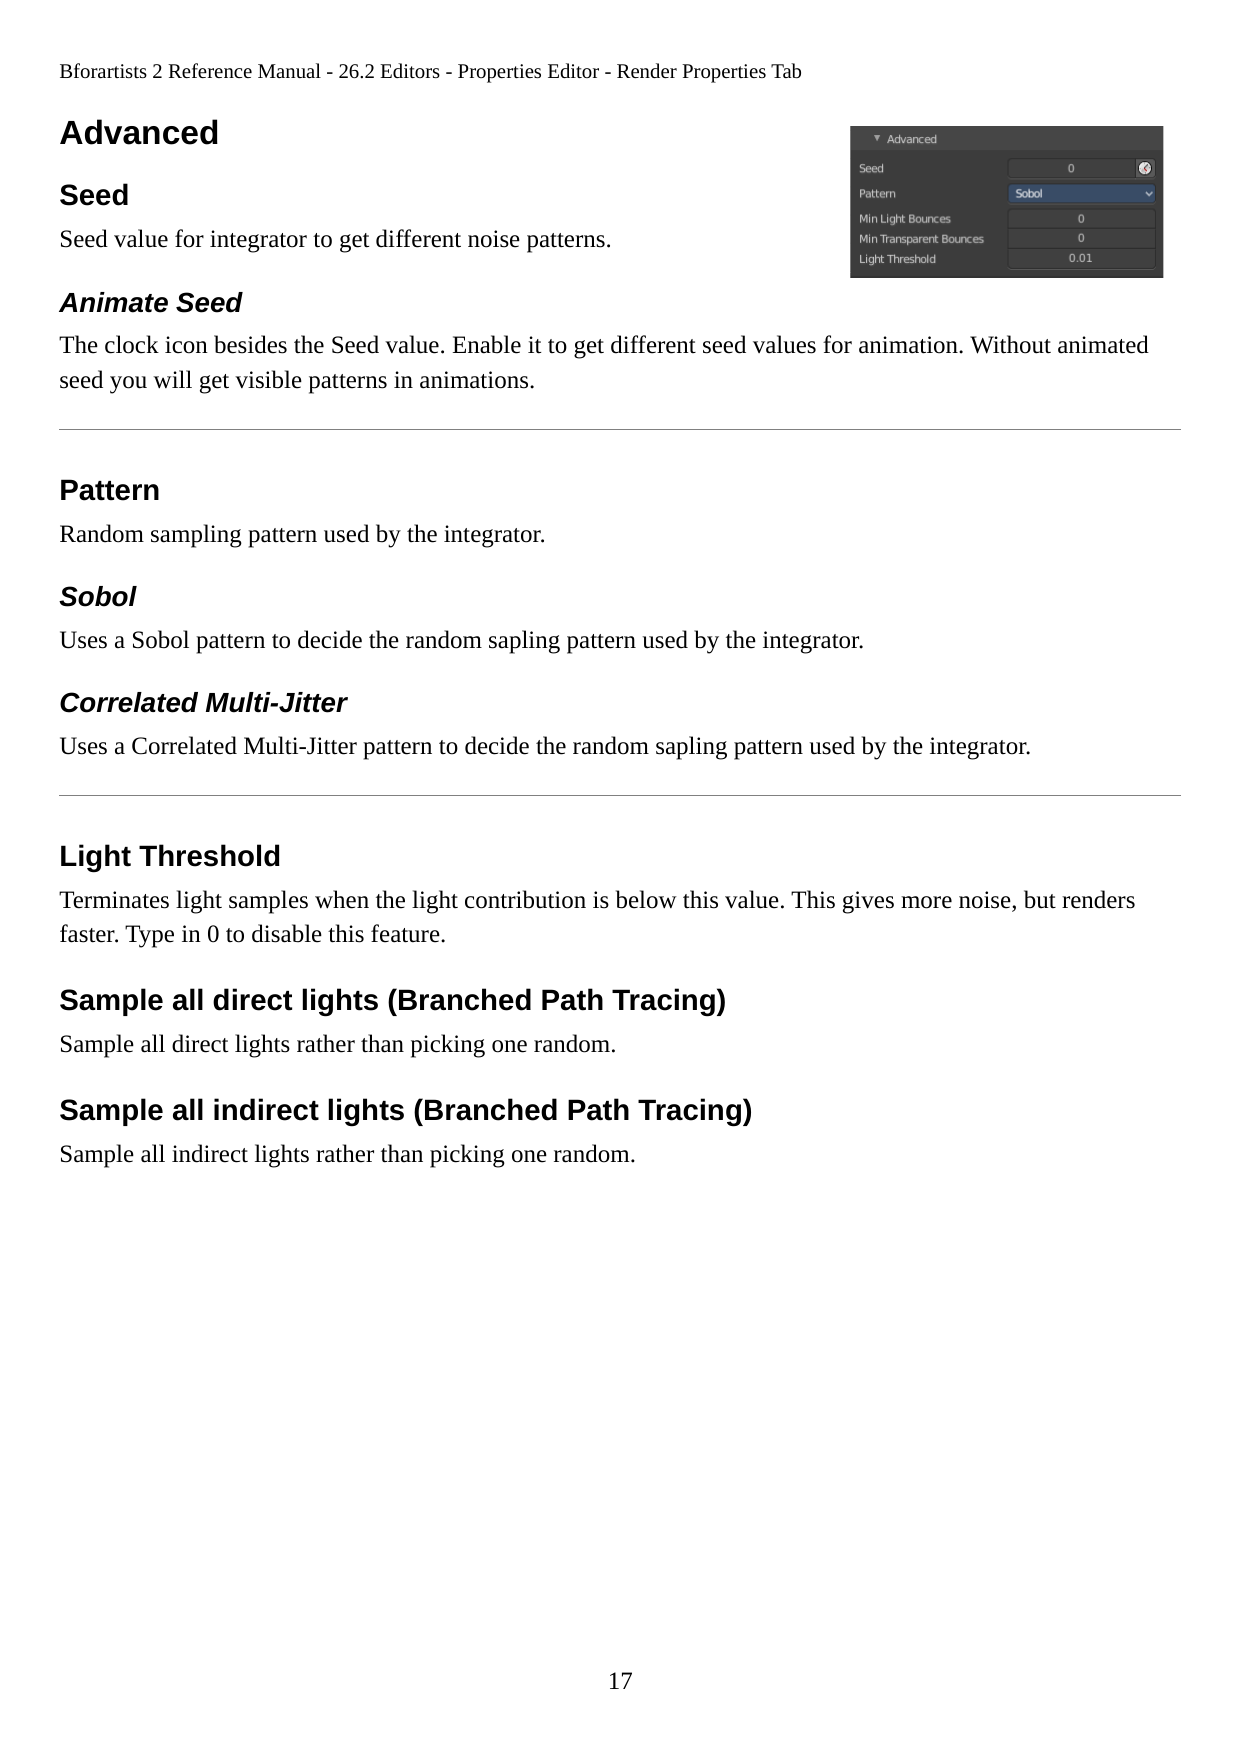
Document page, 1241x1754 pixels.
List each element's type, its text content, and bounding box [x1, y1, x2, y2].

subtitle Advanced [59, 113, 1181, 151]
text The clock icon besides the Seed value. Enable it to get different seed values for animation. Without animated seed you will get visible patterns in animations. [59, 331, 1181, 394]
subtitle Light Threshold [59, 839, 1181, 872]
picture [850, 126, 1164, 278]
text Uses a Correlated Multi-Jitter pattern to decide the random sapling pattern used by the integrator. [59, 731, 1181, 760]
subtitle Correlated Multi-Jitter [59, 687, 1181, 718]
subtitle [1164, 178, 1181, 212]
subtitle Sample all direct lights (Branched Path Tracing) [59, 983, 1181, 1017]
text Sample all indirect lights rather than picking one random. [59, 1139, 1181, 1168]
text Terminates light samples when the light contribution is below this value. This gives more noise, but renders faster. Type in 0 to disable this feature. [59, 885, 1181, 948]
text Sample all direct lights rather than picking one random. [59, 1029, 1181, 1058]
subtitle Sobol [59, 581, 1181, 612]
subtitle Seed [59, 178, 850, 212]
text Random sampling pattern used by the integrator. [59, 519, 1181, 548]
subtitle Pattern [59, 473, 1181, 507]
text Seed value for integrator to get different noise patterns. [59, 224, 850, 253]
text Uses a Sobol pattern to decide the random sapling pattern used by the integrator. [59, 625, 1181, 654]
subtitle Sample all indirect lights (Branched Path Tracing) [59, 1093, 1181, 1127]
subtitle Animate Seed [59, 286, 1181, 318]
